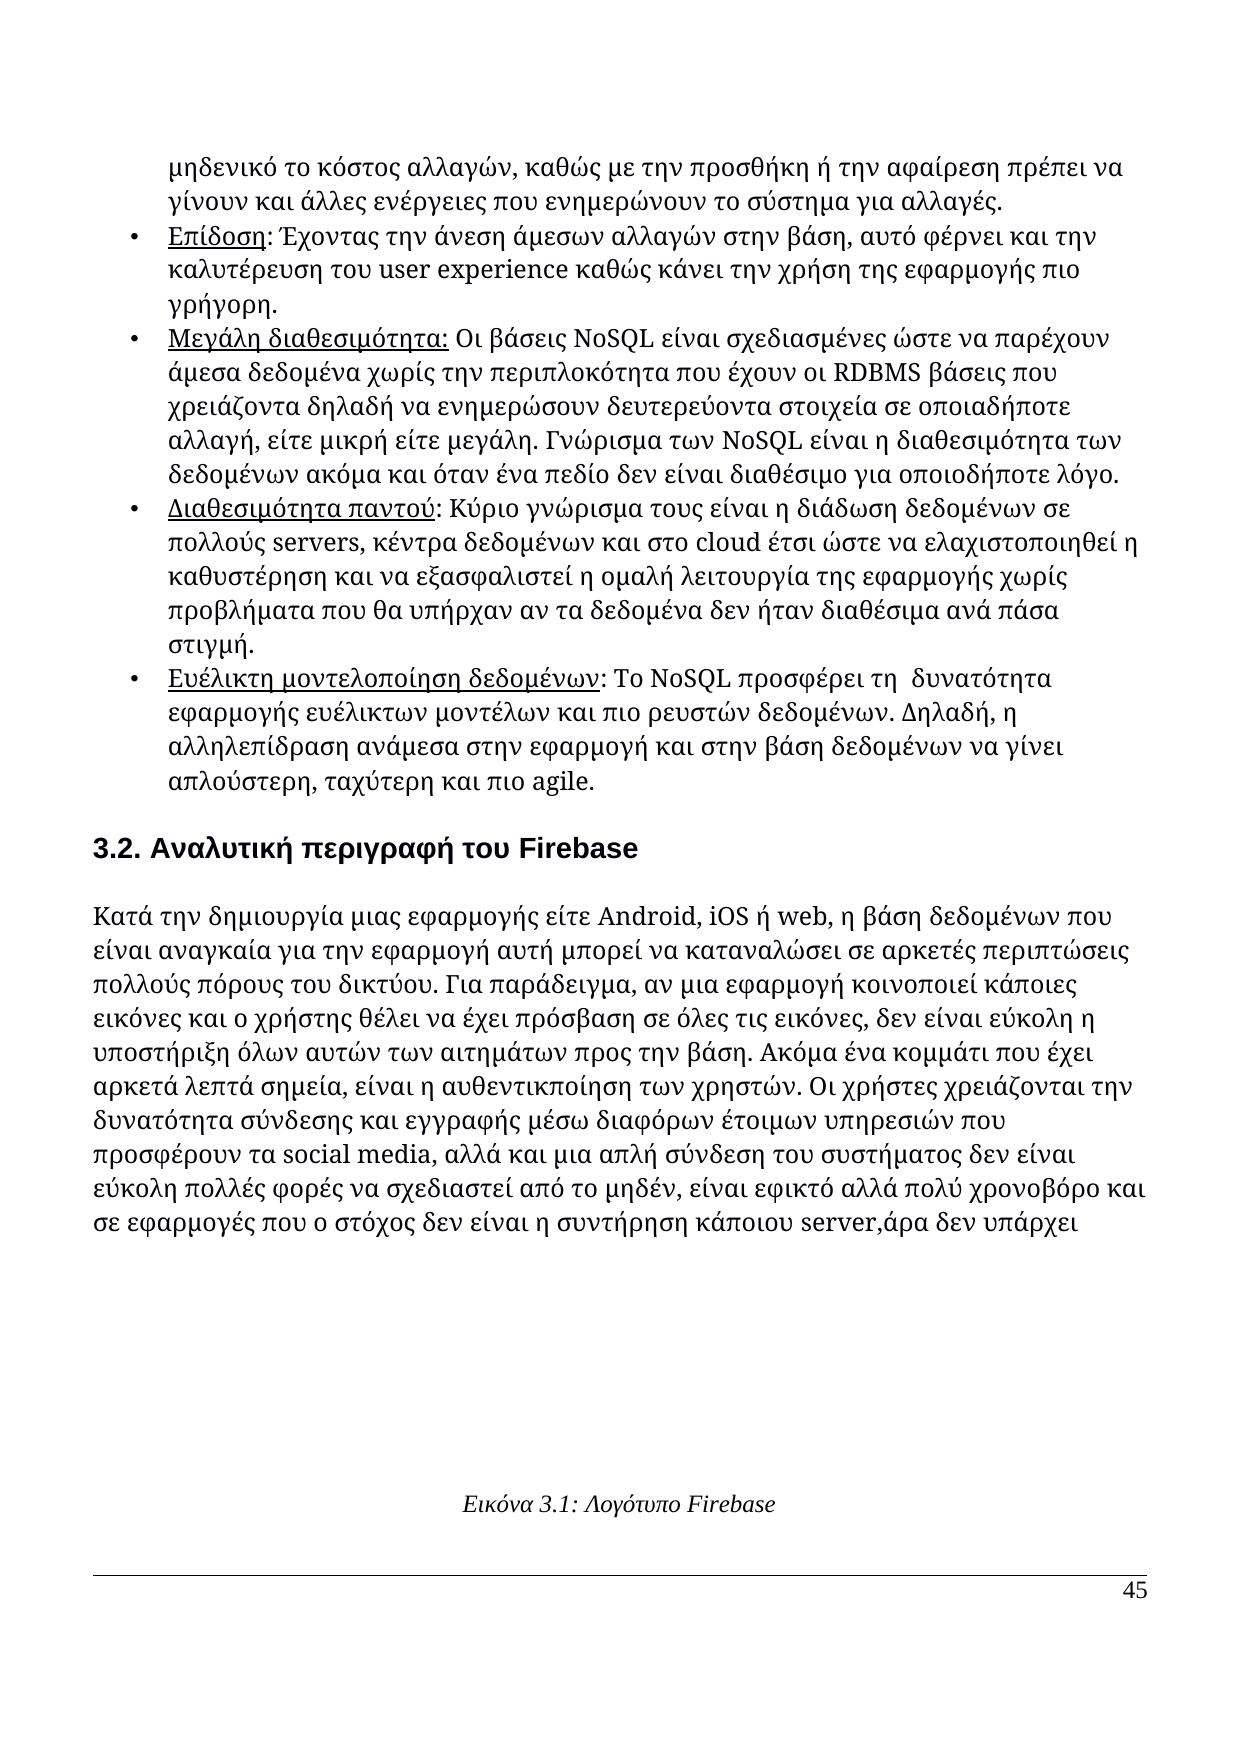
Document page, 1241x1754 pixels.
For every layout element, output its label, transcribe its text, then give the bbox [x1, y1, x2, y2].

text Εικόνα 3.1: Λογότυπο Firebase [335, 1264, 905, 1518]
list Ευέλικτη μοντελοποίηση δεδομένων: Το NoSQL προσφέρει τη δυνατότητα εφαρμογής ευέλικτων μοντέλων και πιο ρευστών δεδομένων. Δηλαδή, η αλληλεπίδραση ανάμεσα στην εφαρμογή και στην βάση δεδομένων να γίνει απλούστερη, ταχύτερη και πιο agile. [130, 661, 1147, 797]
text 3.2. Αναλυτική περιγραφή του Firebase [93, 831, 1147, 865]
list Επίδοση: Έχοντας την άνεση άμεσων αλλαγών στην βάση, αυτό φέρνει και την καλυτέρευση του user experience καθώς κάνει την χρήση της εφαρμογής πιο γρήγορη. [130, 218, 1147, 320]
list μηδενικό το κόστος αλλαγών, καθώς με την προσθήκη ή την αφαίρεση πρέπει να γίνουν και άλλες ενέργειες που ενημερώνουν το σύστημα για αλλαγές. [130, 150, 1147, 218]
list Διαθεσιμότητα παντού: Κύριο γνώρισμα τους είναι η διάδωση δεδομένων σε πολλούς servers, κέντρα δεδομένων και στο cloud έτσι ώστε να ελαχιστοποιηθεί η καθυστέρηση και να εξασφαλιστεί η ομαλή λειτουργία της εφαρμογής χωρίς προβλήματα που θα υπήρχαν αν τα δεδομένα δεν ήταν διαθέσιμα ανά πάσα στιγμή. [130, 491, 1147, 661]
text Κατά την δημιουργία μιας εφαρμογής είτε Android, iOS ή web, η βάση δεδομένων που είναι αναγκαία για την εφαρμογή αυτή μπορεί να καταναλώσει σε αρκετές περιπτώσεις πολλούς πόρους του δικτύου. Για παράδειγμα, αν μια εφαρμογή κοινοποιεί κάποιες εικόνες και ο χρήστης θέλει να έχει πρόσβαση σε όλες τις εικόνες, δεν είναι εύκολη η υποστήριξη όλων αυτών των αιτημάτων προς την βάση. Ακόμα ένα κομμάτι που έχει αρκετά λεπτά σημεία, είναι η αυθεντικποίηση των χρηστών. Οι χρήστες χρειάζονται την δυνατότητα σύνδεσης και εγγραφής μέσω διαφόρων έτοιμων υπηρεσιών που προσφέρουν τα social media, αλλά και μια απλή σύνδεση του συστήματος δεν είναι εύκολη πολλές φορές να σχεδιαστεί από το μηδέν, είναι εφικτό αλλά πολύ χρονοβόρο και σε εφαρμογές που ο στόχος δεν είναι η συντήρηση κάποιου server,άρα δεν υπάρχει [93, 898, 1147, 1239]
list Μεγάλη διαθεσιμότητα: Οι βάσεις NoSQL είναι σχεδιασμένες ώστε να παρέχουν άμεσα δεδομένα χωρίς την περιπλοκότητα που έχουν οι RDBMS βάσεις που χρειάζοντα δηλαδή να ενημερώσουν δευτερεύοντα στοιχεία σε οποιαδήποτε αλλαγή, είτε μικρή είτε μεγάλη. Γνώρισμα των NoSQL είναι η διαθεσιμότητα των δεδομένων ακόμα και όταν ένα πεδίο δεν είναι διαθέσιμο για οποιοδήποτε λόγο. [130, 320, 1147, 491]
